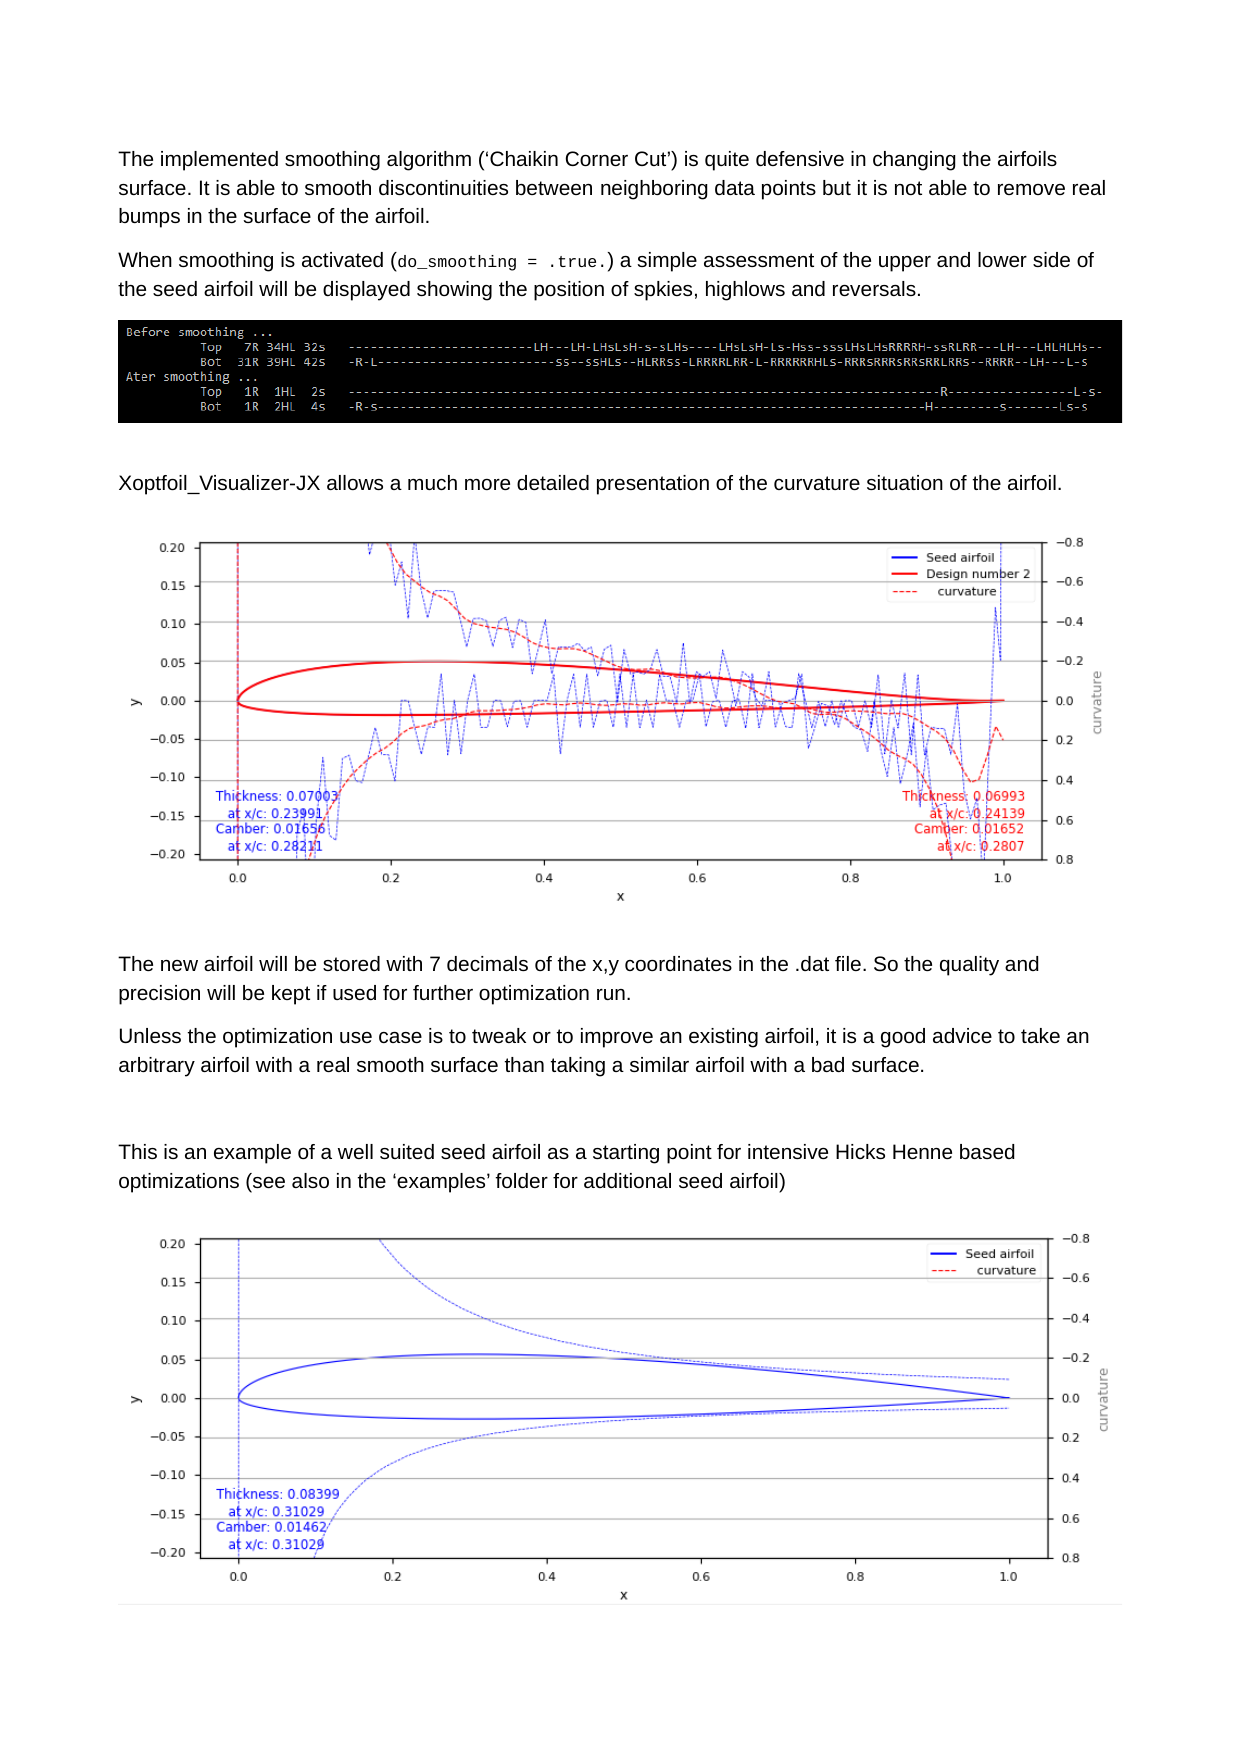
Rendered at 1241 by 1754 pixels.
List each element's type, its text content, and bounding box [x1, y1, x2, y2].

text Unless the optimization use case is to tweak or to improve an existing airfoil, it is a good advice to take an arbitrary airfoil with a real smooth surface than taking a similar airfoil with a bad surface. [118, 1024, 1122, 1077]
text When smoothing is activated (do_smoothing = .true.) a simple assessment of the upper and lower side of the seed airfoil will be displayed showing the position of spkies, highlows and reversals. [118, 248, 1122, 301]
picture [118, 1211, 1123, 1605]
picture [118, 514, 1123, 904]
picture [118, 320, 1123, 423]
text This is an example of a well suited seed airfoil as a starting point for intensive Hicks Henne based optimizations (see also in the ‘examples’ folder for additional seed airfoil) [118, 1140, 1122, 1192]
text The new airfoil will be stored with 7 decimals of the x,y coordinates in the .dat file. So the quality and precision will be kept if used for further optimization run. [118, 952, 1122, 1005]
text The implemented smoothing algorithm (‘Chaikin Corner Cut’) is quite defensive in changing the airfoils surface. It is able to smooth discontinuities between neighboring data points but it is not able to remove real bumps in the surface of the airfoil. [118, 118, 1122, 228]
text Xoptfoil_Visualizer-JX allows a much more detailed presentation of the curvature situation of the airfoil. [118, 471, 1122, 495]
